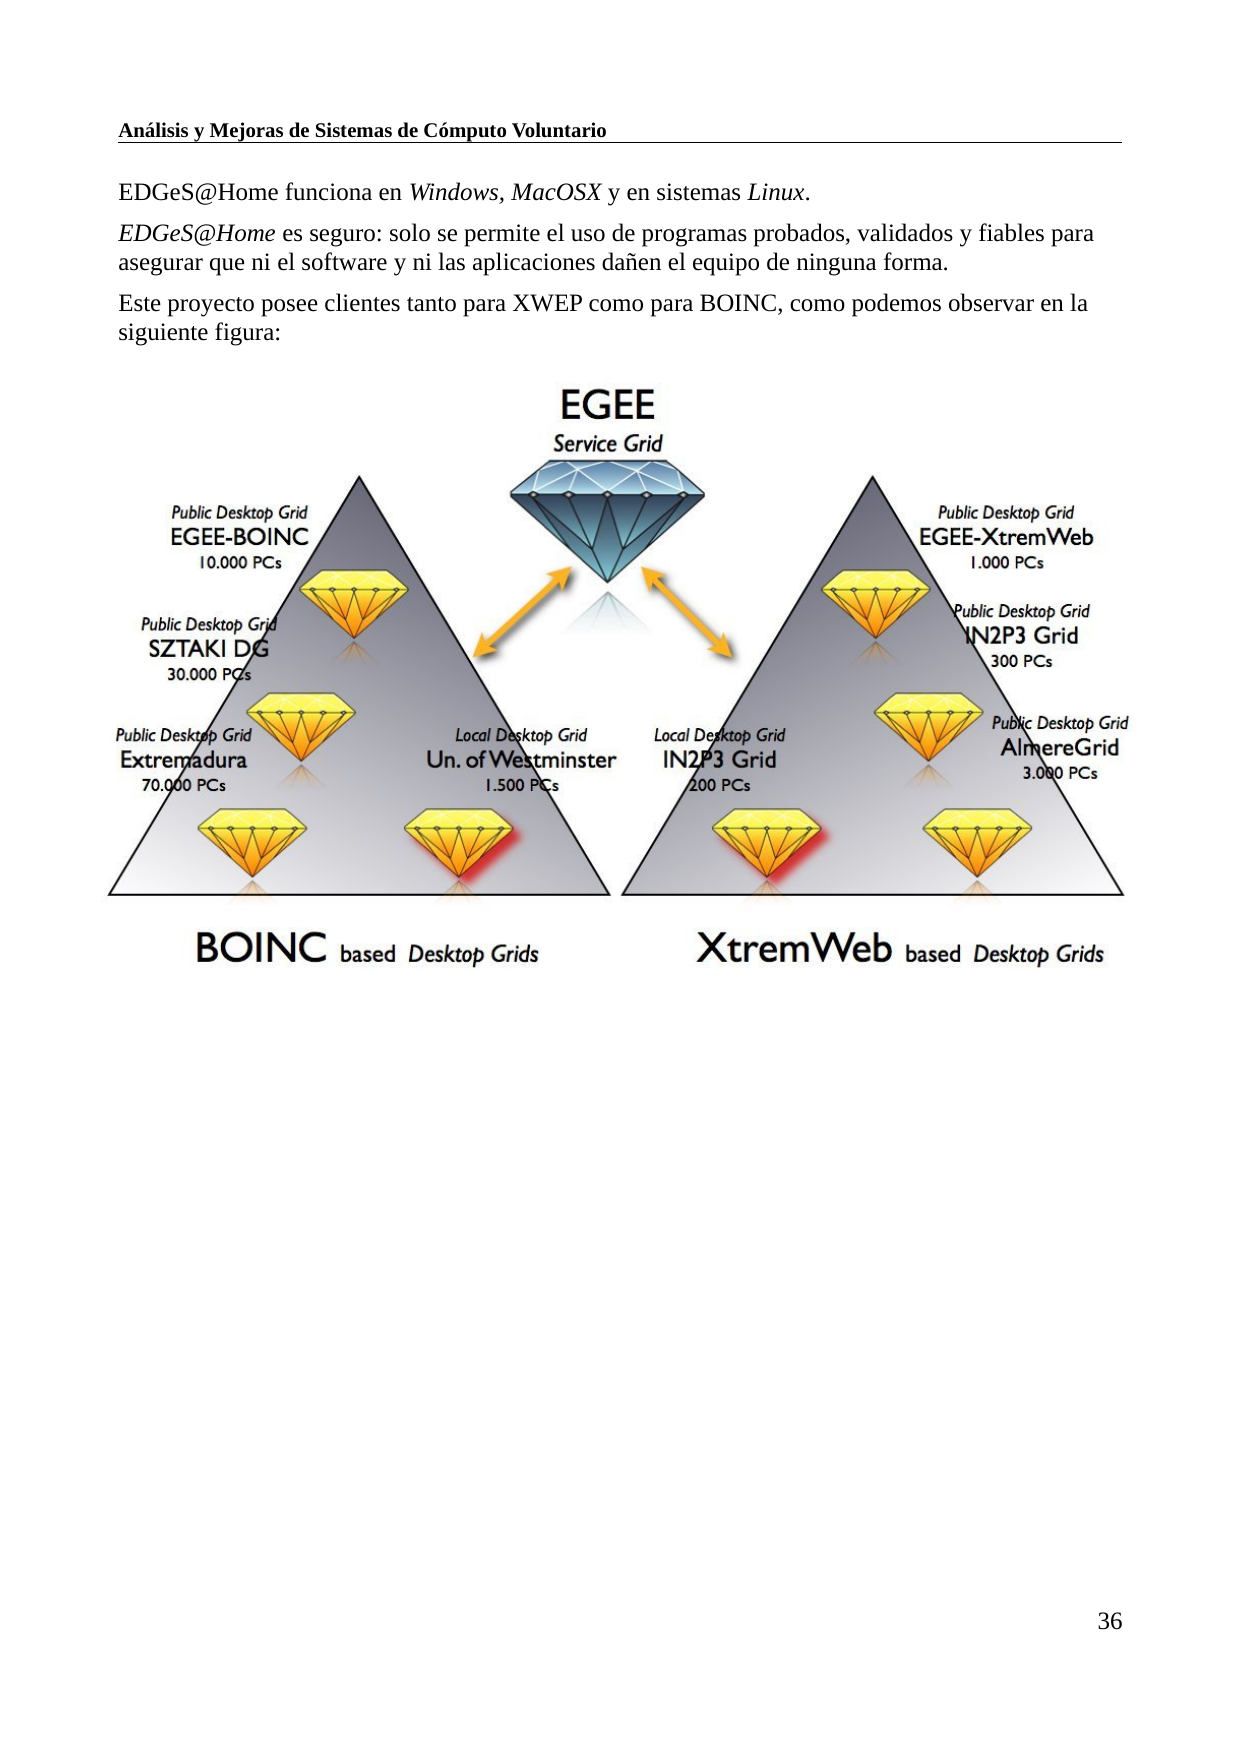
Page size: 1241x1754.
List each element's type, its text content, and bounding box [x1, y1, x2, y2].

text EDGeS@Home es seguro: solo se permite el uso de programas probados, validados y fiables para asegurar que ni el software y ni las aplicaciones dañen el equipo de ninguna forma. [118, 218, 1122, 276]
text EDGeS@Home funciona en Windows, MacOSX y en sistemas Linux. [118, 177, 1122, 206]
picture [100, 358, 1140, 971]
text Este proyecto posee clientes tanto para XWEP como para BOINC, como podemos observar en la siguiente figura: [118, 288, 1122, 346]
